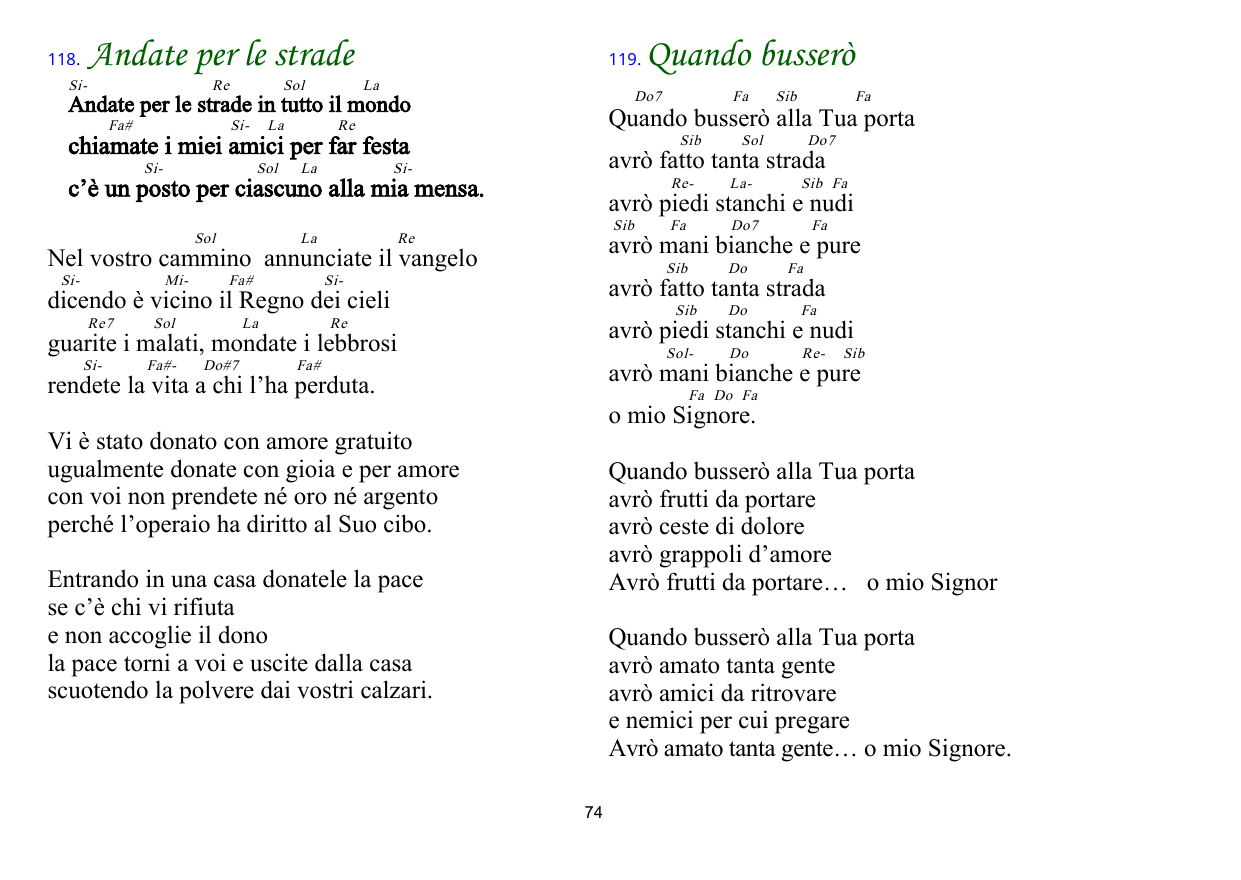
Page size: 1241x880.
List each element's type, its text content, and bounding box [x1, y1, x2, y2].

text se c’è chi vi rifiuta [47, 593, 581, 621]
text avrò ceste di dolore [608, 512, 1142, 540]
text e non accoglie il dono [47, 621, 581, 649]
text Sib Fa Do7 Fa [608, 217, 1142, 232]
text Si- Re Sol La [68, 76, 579, 91]
text avrò fatto tanta strada [608, 274, 1142, 302]
text Fa# Si- La Re [68, 117, 579, 131]
text 118. Andate per le strade [47, 35, 581, 76]
text Quando busserò alla Tua porta [608, 623, 1142, 651]
text dicendo è vicino il Regno dei cieli [47, 287, 581, 314]
text Sib Do Fa [608, 259, 1142, 274]
text Quando busserò alla Tua porta [608, 457, 1142, 485]
text o mio Signore. [608, 402, 1142, 429]
text Avrò amato tanta gente… o mio Signore. [608, 734, 1142, 762]
text Si- Mi- Fa# Si- [47, 272, 581, 287]
text Vi è stato donato con amore gratuito [47, 427, 581, 455]
text Sib Sol Do7 [608, 132, 1142, 147]
text Re7 Sol La Re [47, 314, 581, 329]
text Sol- Do Re- Sib [608, 344, 1142, 359]
text avrò piedi stanchi e nudi [608, 317, 1142, 344]
text avrò frutti da portare [608, 485, 1142, 512]
text avrò amato tanta gente [608, 651, 1142, 679]
text avrò mani bianche e pure [608, 359, 1142, 387]
text Nel vostro cammino annunciate il vangelo [47, 244, 594, 272]
text Entrando in una casa donatele la pace [47, 566, 581, 593]
text la pace torni a voi e uscite dalla casa [47, 649, 581, 676]
text perché l’operaio ha diritto al Suo cibo. [47, 510, 581, 538]
text Sol La Re [47, 229, 581, 244]
text e nemici per cui pregare [608, 706, 1142, 734]
text avrò amici da ritrovare [608, 679, 1142, 706]
text rendete la vita a chi l’ha perduta. [47, 372, 581, 399]
text Do7 Fa Sib Fa [608, 76, 1142, 104]
text guarite i malati, mondate i lebbrosi [47, 329, 581, 357]
text Fa Do Fa [608, 387, 1142, 402]
text avrò grappoli d’amore [608, 540, 1142, 568]
text Quando busserò alla Tua porta [608, 104, 1142, 132]
text chiamate i miei amici per far festa [68, 131, 579, 159]
text c’è un posto per ciascuno alla mia mensa. [68, 174, 579, 202]
text Re- La- Sib Fa [608, 174, 1142, 189]
text ugualmente donate con gioia e per amore [47, 455, 594, 482]
text avrò mani bianche e pure [608, 232, 1142, 259]
text Sib Do Fa [608, 302, 1142, 317]
text scuotendo la polvere dai vostri calzari. [47, 676, 581, 704]
text con voi non prendete né oro né argento [47, 482, 581, 510]
text Si- Fa#- Do#7 Fa# [47, 357, 581, 372]
text avrò piedi stanchi e nudi [608, 189, 1142, 217]
subtitle Andate per le strade in tutto il mondo [68, 91, 579, 117]
text Si- Sol La Si- [68, 159, 579, 174]
text avrò fatto tanta strada [608, 147, 1142, 174]
text 119. Quando busserò [608, 35, 1142, 76]
text Avrò frutti da portare… o mio Signor [608, 568, 1142, 596]
